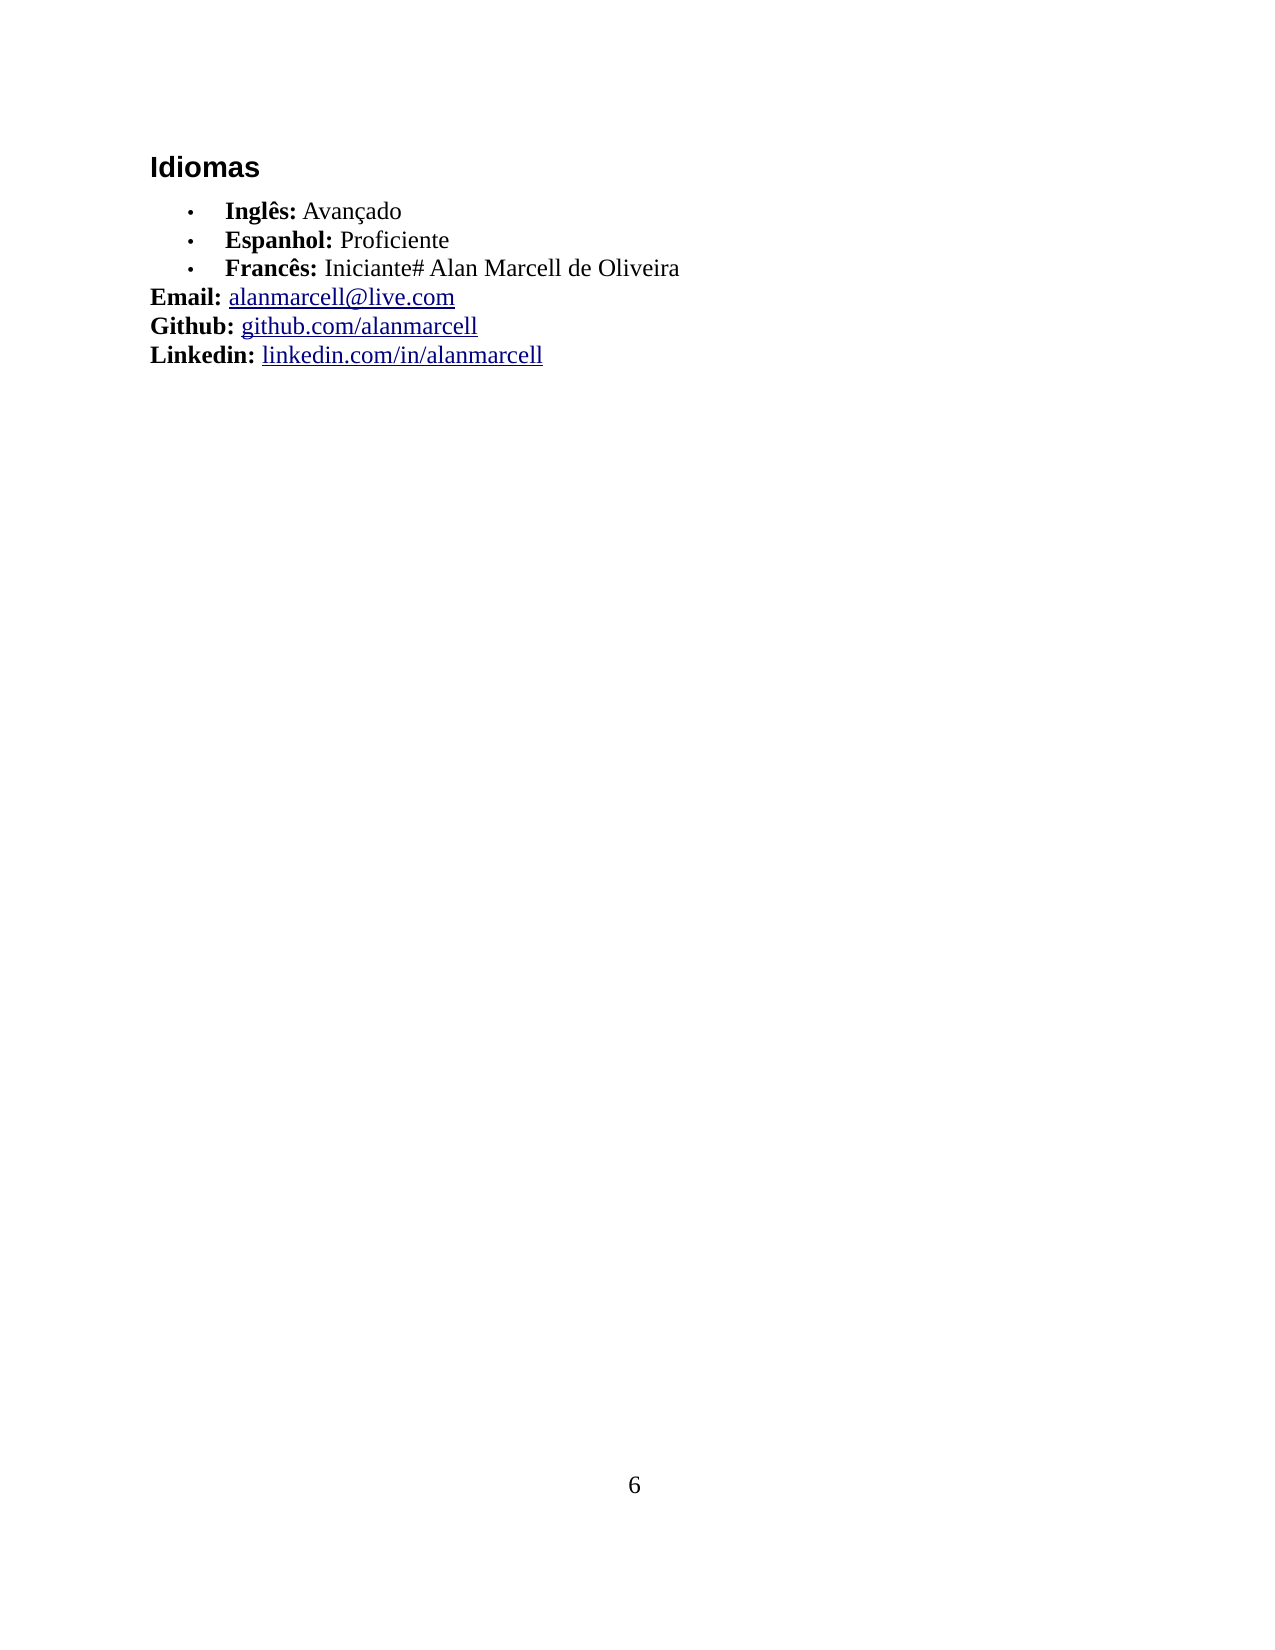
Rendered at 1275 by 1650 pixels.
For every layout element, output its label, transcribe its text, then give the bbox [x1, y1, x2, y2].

subtitle Idiomas [150, 150, 1125, 183]
list Espanhol: Proficiente [187, 225, 1125, 253]
text Email: alanmarcell@live.com Github: github.com/alanmarcell Linkedin: linkedin.com/in/alanmarcell [150, 282, 1125, 368]
list Francês: Iniciante# Alan Marcell de Oliveira [187, 253, 1125, 282]
list Inglês: Avançado [187, 196, 1125, 225]
